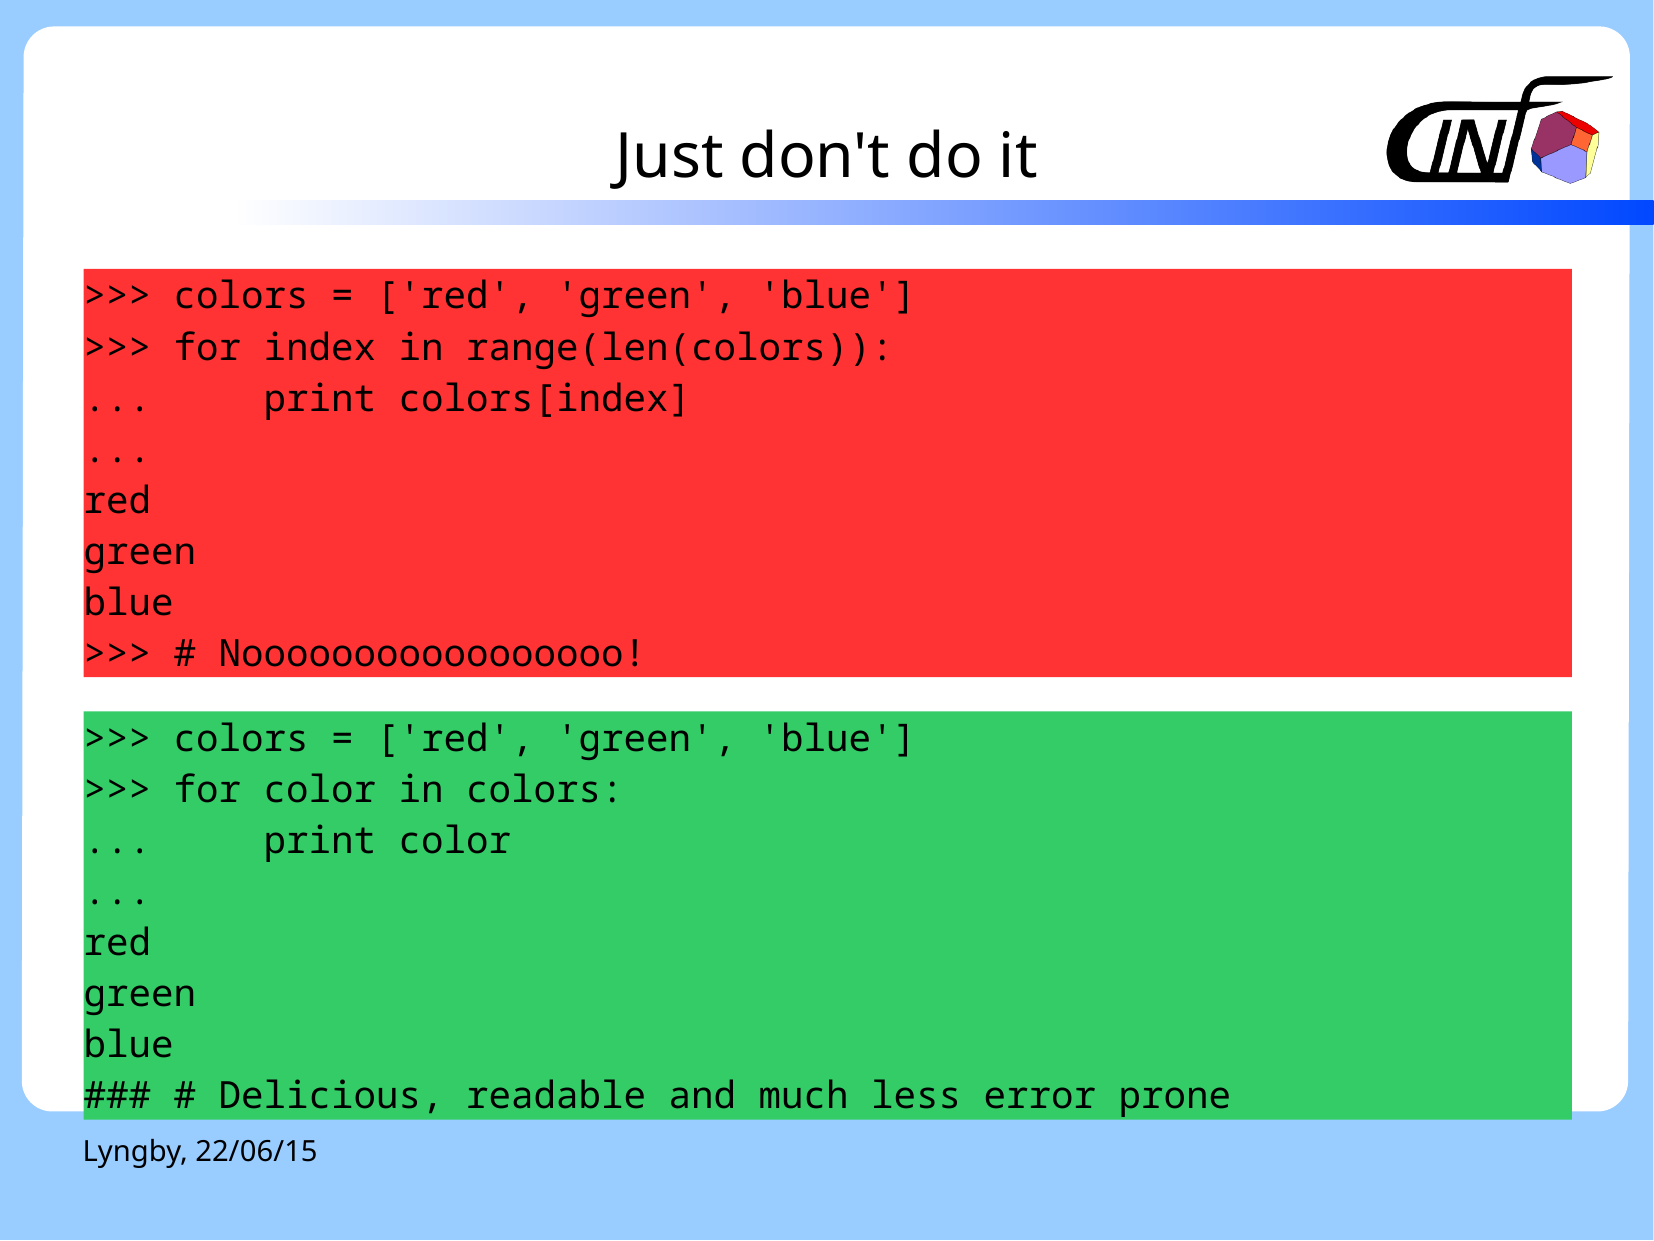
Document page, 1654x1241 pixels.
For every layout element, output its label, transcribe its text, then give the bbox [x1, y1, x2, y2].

picture [1571, 76, 1613, 184]
text_box >>> colors = ['red', 'green', 'blue'] >>> for color in colors: ... print color ... red green blue ### # Delicious, readable and much less error prone [83, 764, 1572, 1067]
title Just don't do it [82, 49, 1571, 257]
text_box >>> colors = ['red', 'green', 'blue'] >>> for index in range(len(colors)): ... print colors[index] ... red green blue >>> # Nooooooooooooooooo! [83, 322, 1572, 625]
